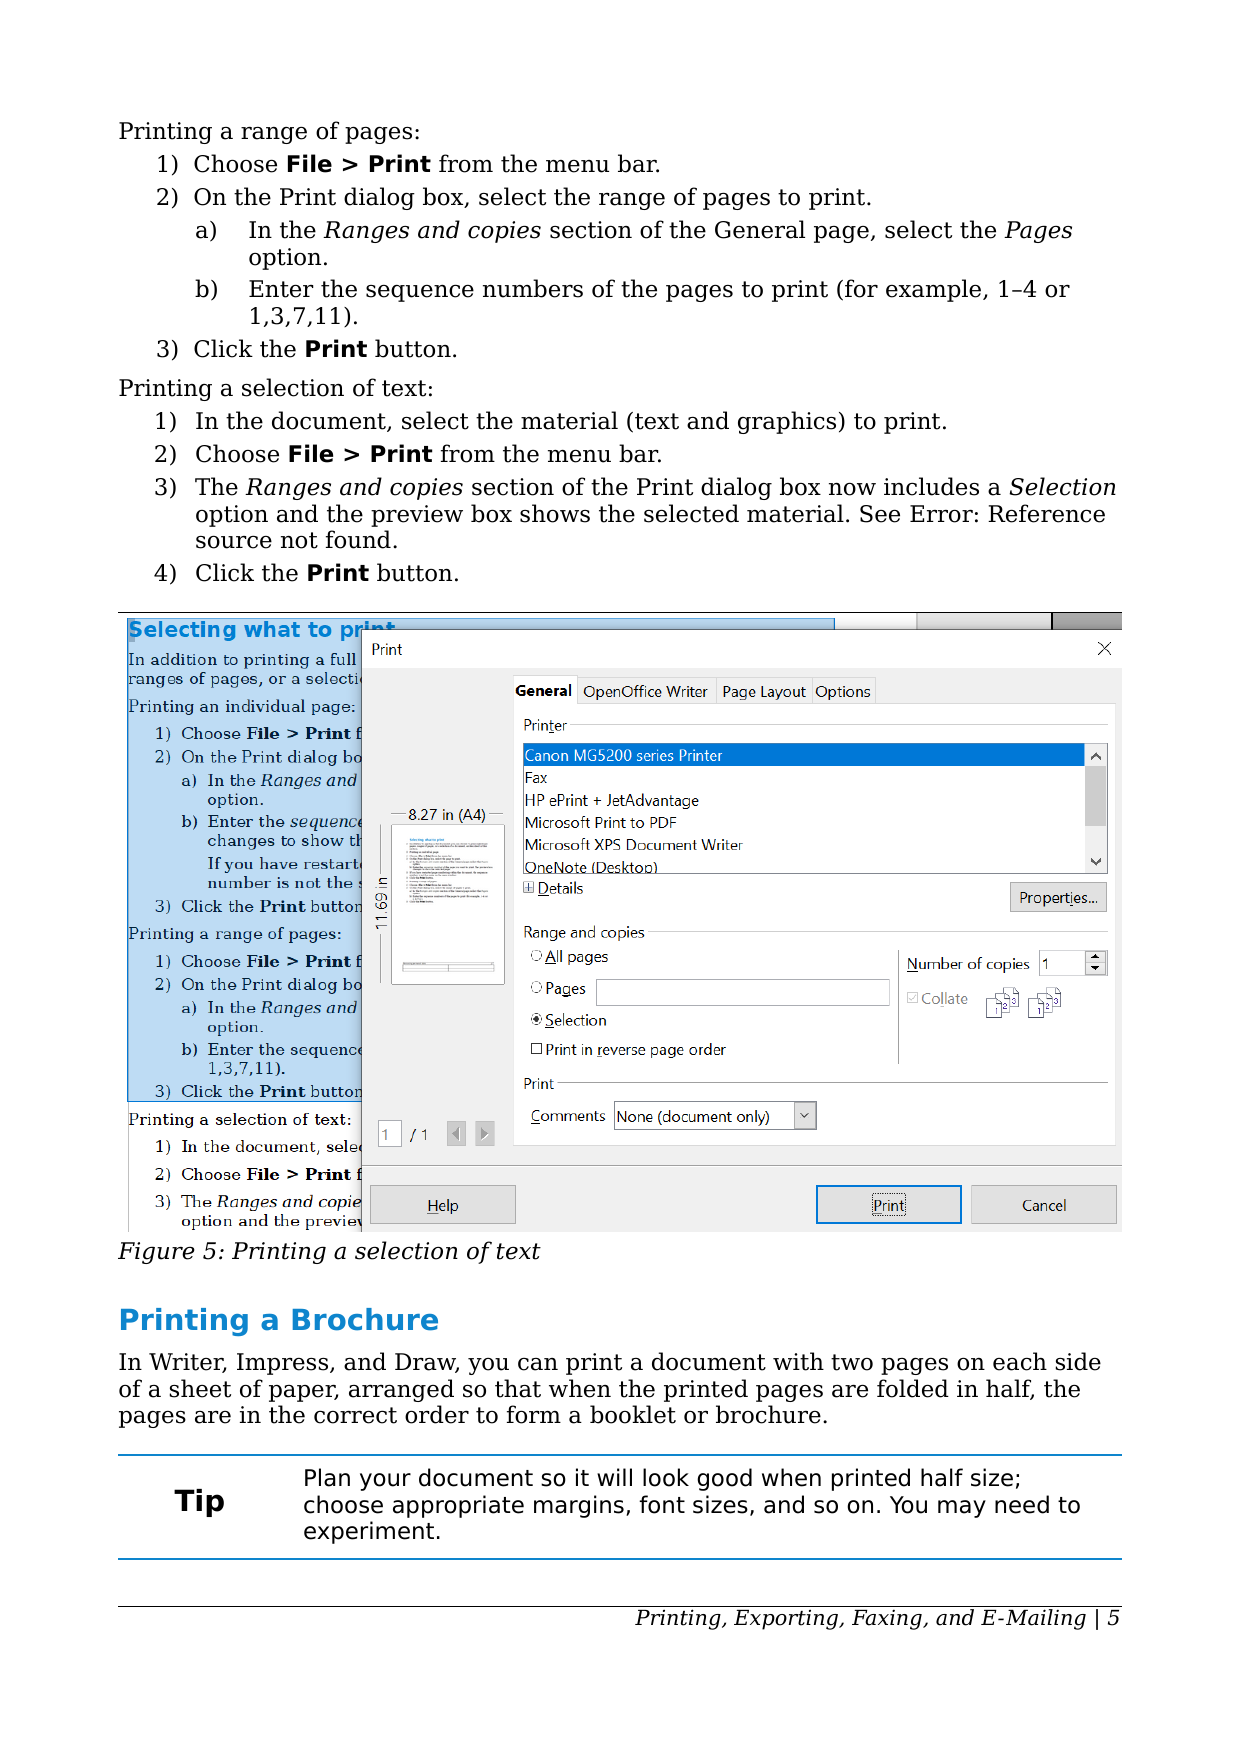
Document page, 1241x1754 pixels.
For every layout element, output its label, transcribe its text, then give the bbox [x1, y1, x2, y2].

list Choose File > Print from the menu bar. [156, 151, 1122, 178]
list Choose File > Print from the menu bar. [177, 441, 1122, 468]
list On the Print dialog box, select the range of pages to print. [156, 184, 1122, 211]
picture [118, 612, 1122, 1232]
text In Writer, Impress, and Draw, you can print a document with two pages on each side of a sheet of paper, arranged so that when the printed pages are folded in half, the pages are in the correct order to form a booklet or brochure. [118, 1349, 1122, 1429]
table_header Tip [118, 1456, 281, 1558]
list The Ranges and copies section of the Print dialog box now includes a Selection option and the preview box shows the selected material. See Error: Reference source not found. [177, 474, 1122, 554]
text Figure 5: Printing a selection of text [118, 1238, 1122, 1265]
list Printing a selection of text: [118, 375, 1122, 402]
list Click the Print button. [177, 561, 1122, 587]
subtitle Printing a Brochure [118, 1303, 1122, 1337]
list Enter the sequence numbers of the pages to print (for example, 1–4 or 1,3,7,11). [195, 277, 1122, 330]
list In the document, select the material (text and graphics) to print. [177, 408, 1122, 435]
list Printing a range of pages: [118, 118, 1122, 145]
table_header Plan your document so it will look good when printed half size; choose appropriate margins, font sizes, and so on. You may need to experiment. [281, 1456, 1122, 1558]
list In the Ranges and copies section of the General page, select the Pages option. [195, 217, 1122, 270]
list Click the Print button. [156, 336, 1122, 363]
